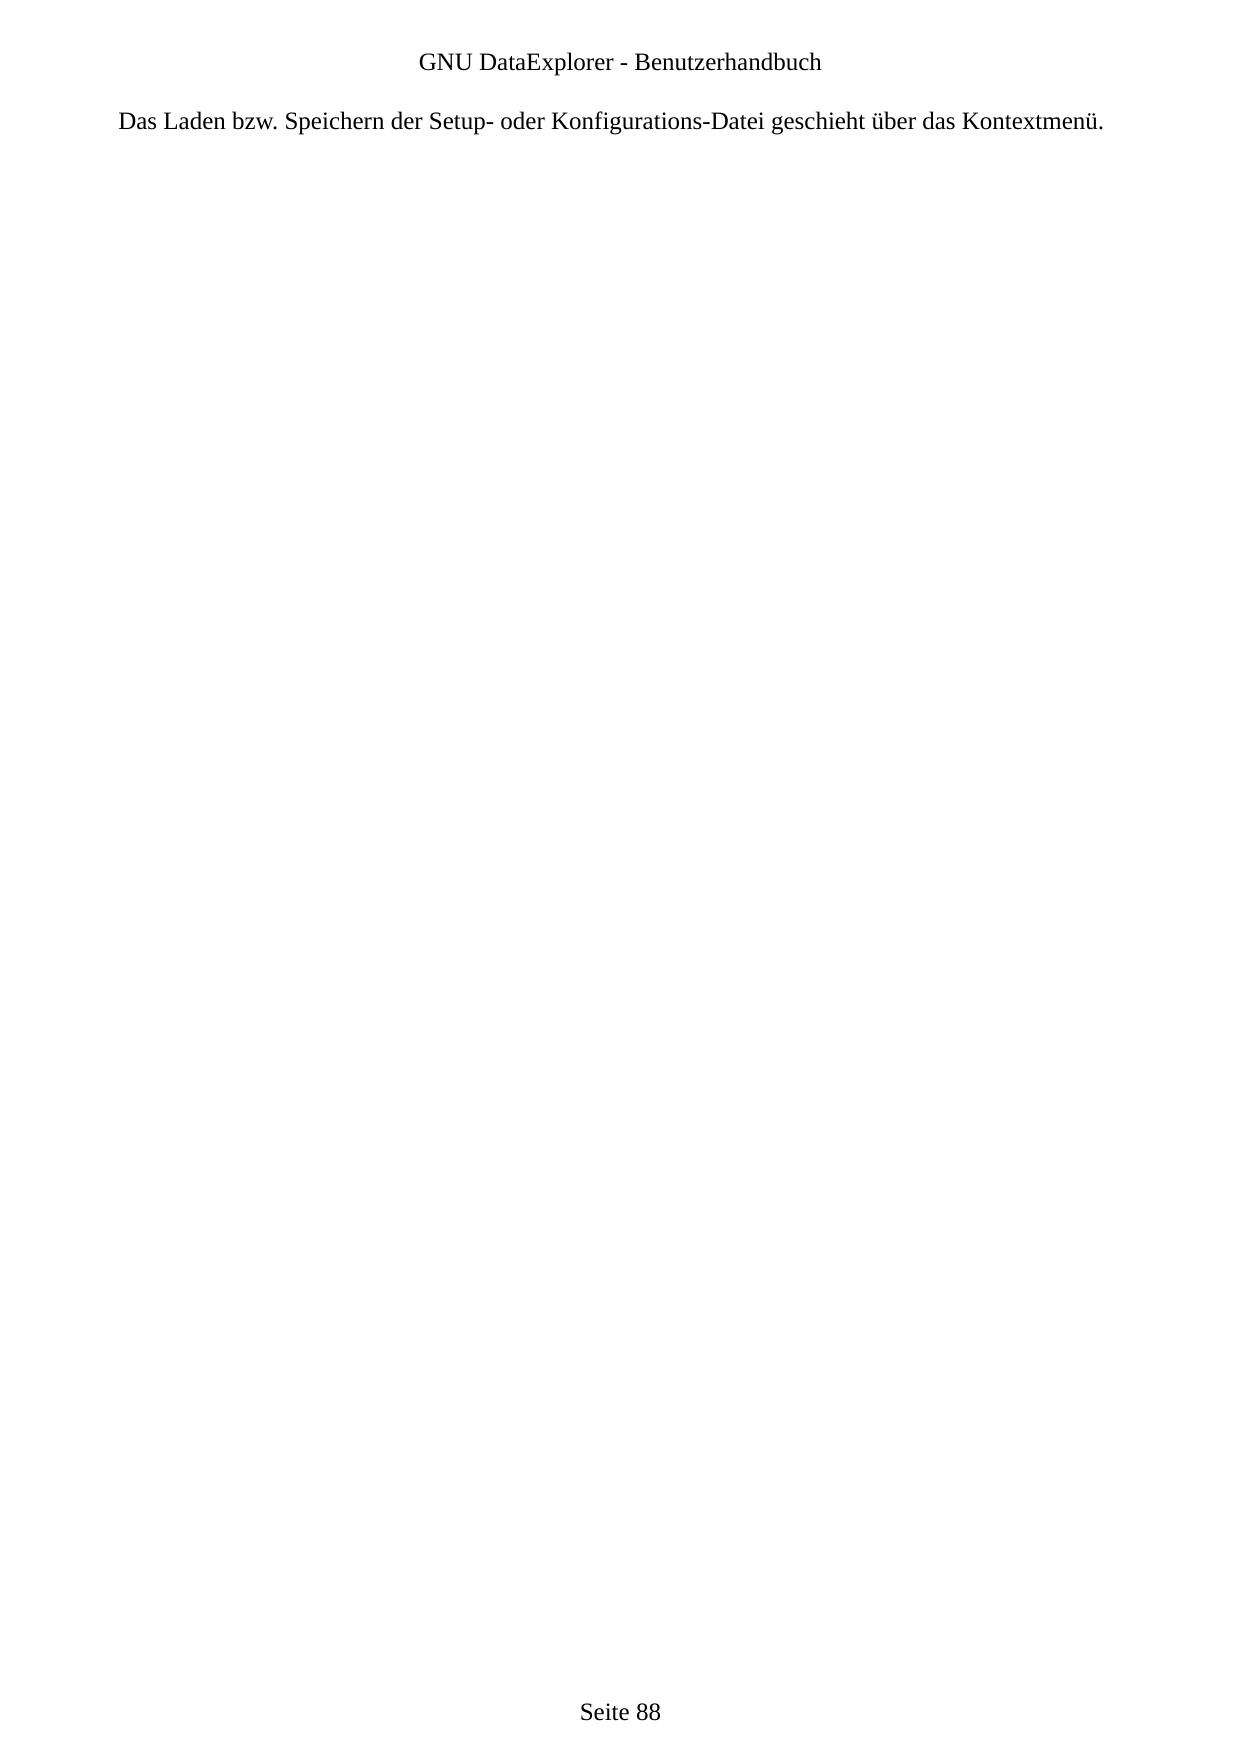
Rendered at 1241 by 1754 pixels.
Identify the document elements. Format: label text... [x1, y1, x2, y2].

text Das Laden bzw. Speichern der Setup- oder Konfigurations-Datei geschieht über das Kontextmenü. [118, 106, 1122, 135]
